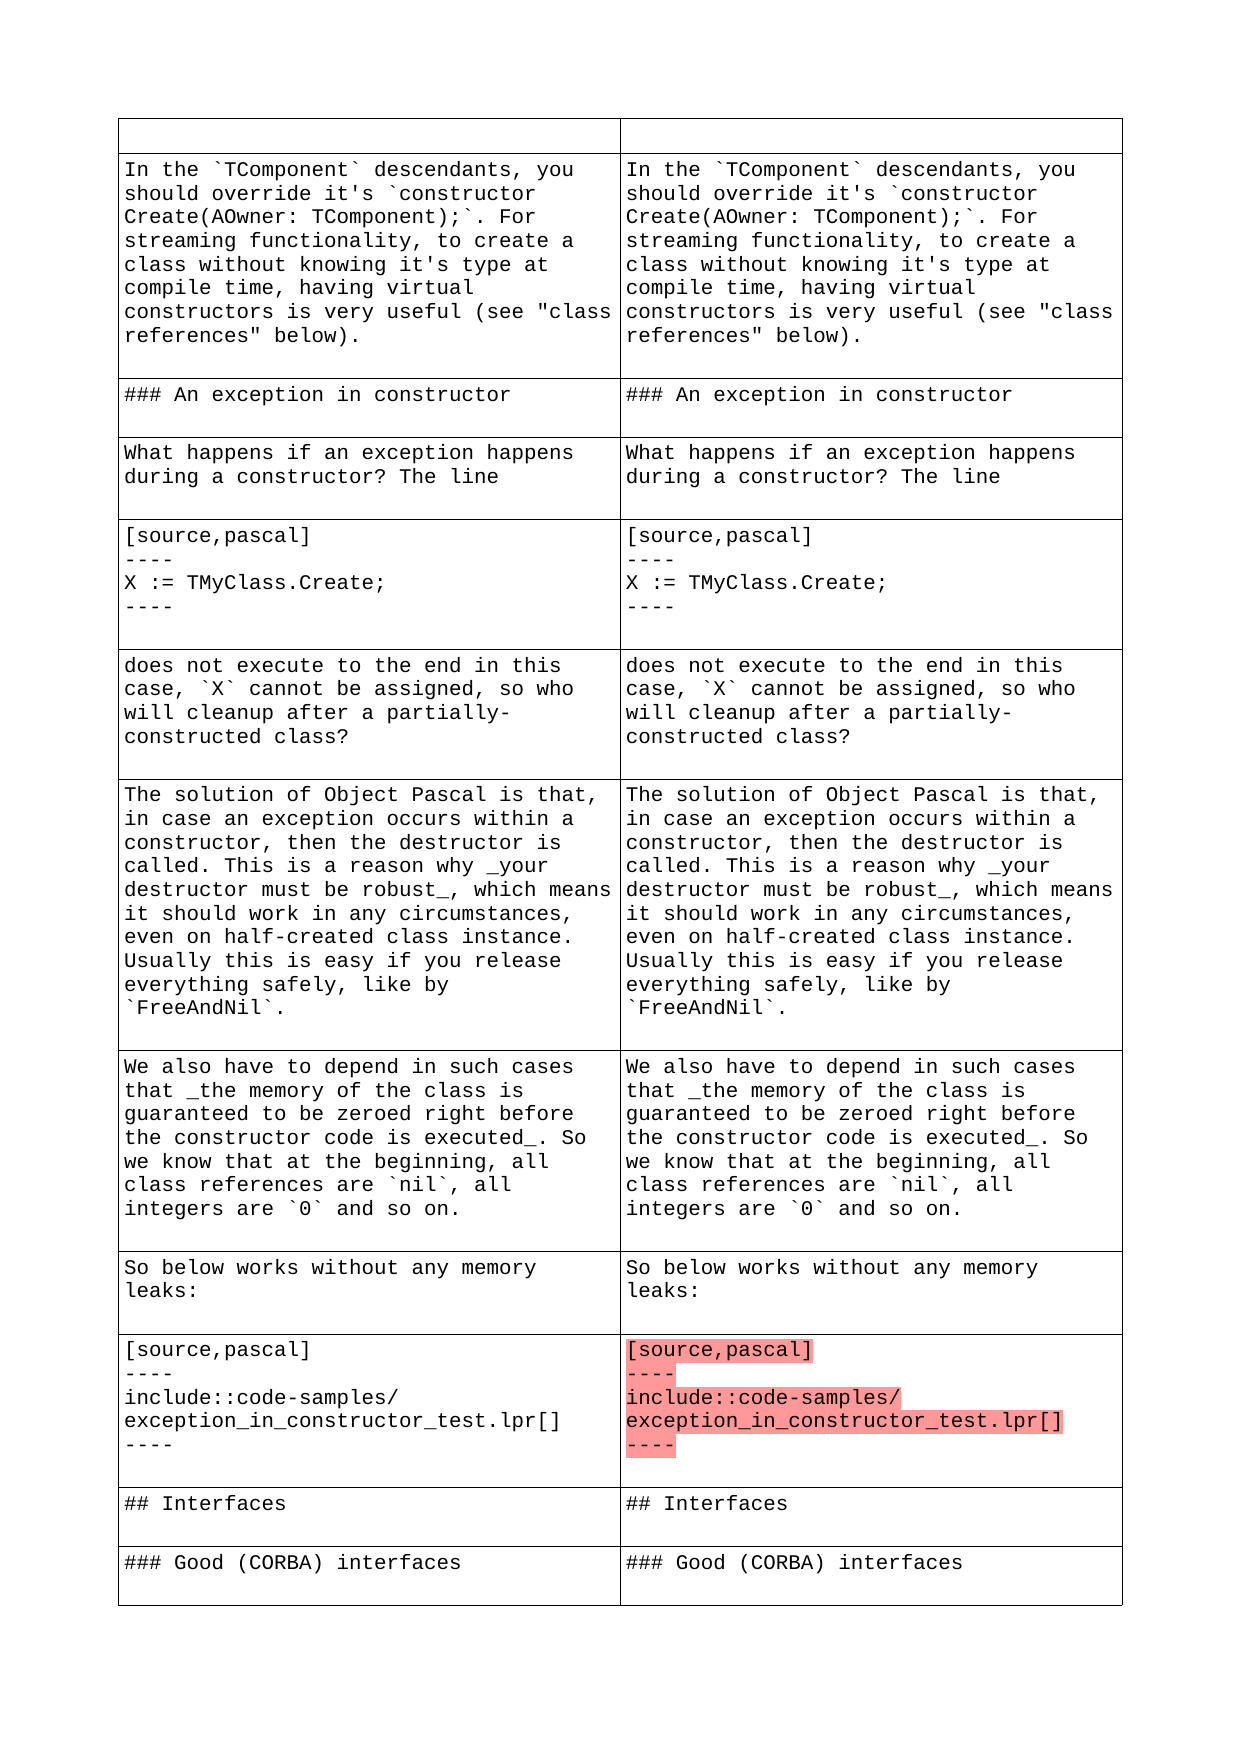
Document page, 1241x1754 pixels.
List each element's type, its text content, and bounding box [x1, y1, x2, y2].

table_cell The solution of Object Pascal is that, in case an exception occurs within a constructor, then the destructor is called. This is a reason why _your destructor must be robust_, which means it should work in any circumstances, even on half-created class instance. Usually this is easy if you release everything safely, like by `FreeAndNil`. [119, 780, 620, 1050]
table_cell ## Interfaces [119, 1488, 620, 1546]
table_cell does not execute to the end in this case, `X` cannot be assigned, so who will cleanup after a partially-constructed class? [119, 650, 620, 779]
table_cell We also have to depend in such cases that _the memory of the class is guaranteed to be zeroed right before the constructor code is executed_. So we know that at the beginning, all class references are `nil`, all integers are `0` and so on. [119, 1051, 620, 1251]
table_cell [119, 119, 620, 153]
table_cell The solution of Object Pascal is that, in case an exception occurs within a constructor, then the destructor is called. This is a reason why _your destructor must be robust_, which means it should work in any circumstances, even on half-created class instance. Usually this is easy if you release everything safely, like by `FreeAndNil`. [621, 780, 1122, 1050]
table_cell What happens if an exception happens during a constructor? The line [119, 438, 620, 519]
table_cell ### Good (CORBA) interfaces [119, 1547, 620, 1605]
table_cell ## Interfaces [621, 1488, 1122, 1546]
table_cell [source,pascal] ---- X := TMyClass.Create; ---- [621, 520, 1122, 649]
table_cell So below works without any memory leaks: [621, 1252, 1122, 1333]
table_cell ### Good (CORBA) interfaces [621, 1547, 1122, 1605]
table_cell We also have to depend in such cases that _the memory of the class is guaranteed to be zeroed right before the constructor code is executed_. So we know that at the beginning, all class references are `nil`, all integers are `0` and so on. [621, 1051, 1122, 1251]
table_cell [621, 119, 1122, 153]
table_cell [source,pascal] ---- include::code-samples/exception_in_constructor_test.lpr[] ---- [119, 1335, 620, 1487]
table_cell In the `TComponent` descendants, you should override it's `constructor Create(AOwner: TComponent);`. For streaming functionality, to create a class without knowing it's type at compile time, having virtual constructors is very useful (see "class references" below). [119, 154, 620, 378]
table_cell [source,pascal] ---- X := TMyClass.Create; ---- [119, 520, 620, 649]
table_cell What happens if an exception happens during a constructor? The line [621, 438, 1122, 519]
table_cell ### An exception in constructor [621, 379, 1122, 437]
table_cell So below works without any memory leaks: [119, 1252, 620, 1333]
table_cell [source,pascal] ---- include::code-samples/exception_in_constructor_test.lpr[] ---- [621, 1335, 1122, 1487]
table_cell does not execute to the end in this case, `X` cannot be assigned, so who will cleanup after a partially-constructed class? [621, 650, 1122, 779]
table_cell In the `TComponent` descendants, you should override it's `constructor Create(AOwner: TComponent);`. For streaming functionality, to create a class without knowing it's type at compile time, having virtual constructors is very useful (see "class references" below). [621, 154, 1122, 378]
table_cell ### An exception in constructor [119, 379, 620, 437]
